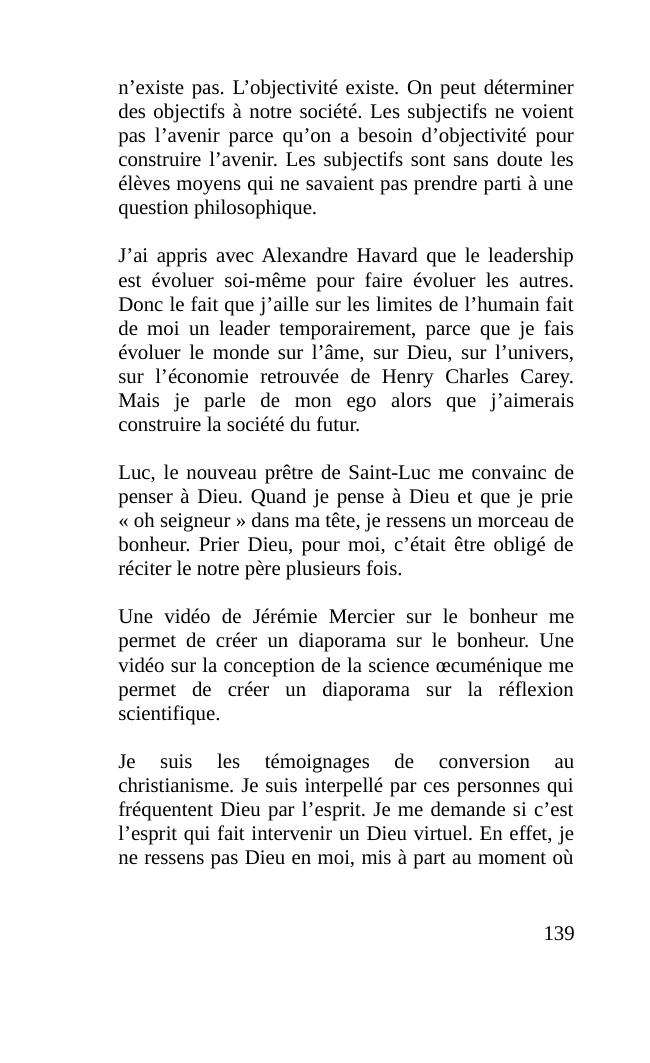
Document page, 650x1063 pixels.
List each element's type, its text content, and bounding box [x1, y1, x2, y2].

text J’ai appris avec Alexandre Havard que le leadership est évoluer soi-même pour faire évoluer les autres. Donc le fait que j’aille sur les limites de l’humain fait de moi un leader temporairement, parce que je fais évoluer le monde sur l’âme, sur Dieu, sur l’univers, sur l’économie retrouvée de Henry Charles Carey. Mais je parle de mon ego alors que j’aimerais construire la société du futur. [118, 243, 574, 436]
text Je suis les témoignages de conversion au christianisme. Je suis interpellé par ces personnes qui fréquentent Dieu par l’esprit. Je me demande si c’est l’esprit qui fait intervenir un Dieu virtuel. En effet, je ne ressens pas Dieu en moi, mis à part au moment où [118, 749, 574, 869]
text Luc, le nouveau prêtre de Saint-Luc me convainc de penser à Dieu. Quand je pense à Dieu et que je prie « oh seigneur » dans ma tête, je ressens un morceau de bonheur. Prier Dieu, pour moi, c’était être obligé de réciter le notre père plusieurs fois. [118, 460, 574, 580]
text Une vidéo de Jérémie Mercier sur le bonheur me permet de créer un diaporama sur le bonheur. Une vidéo sur la conception de la science œcuménique me permet de créer un diaporama sur la réflexion scientifique. [118, 604, 574, 725]
text n’existe pas. L’objectivité existe. On peut déterminer des objectifs à notre société. Les subjectifs ne voient pas l’avenir parce qu’on a besoin d’objectivité pour construire l’avenir. Les subjectifs sont sans doute les élèves moyens qui ne savaient pas prendre parti à une question philosophique. [118, 75, 574, 219]
